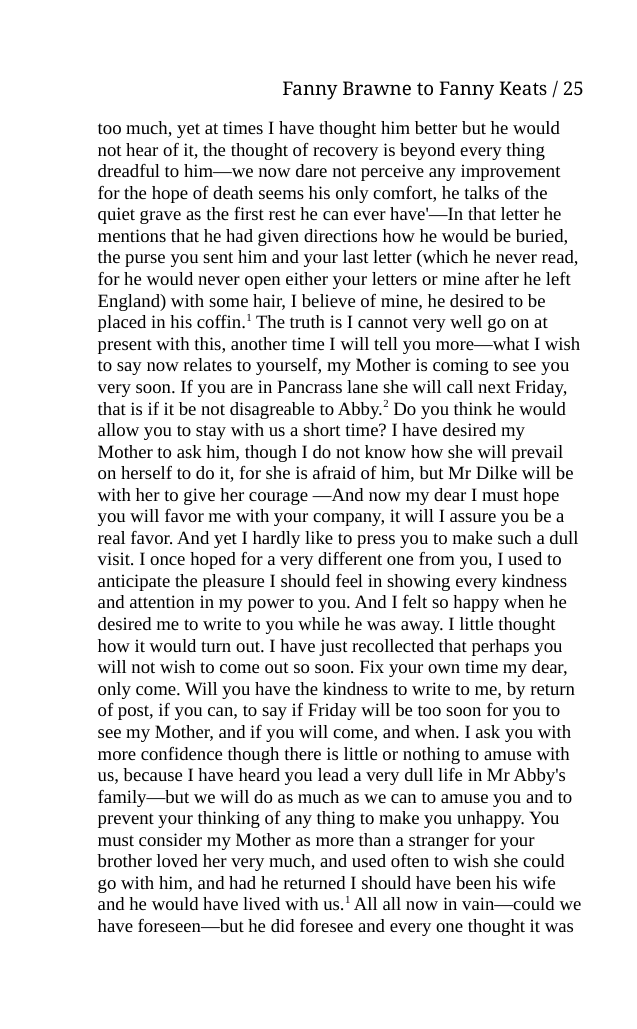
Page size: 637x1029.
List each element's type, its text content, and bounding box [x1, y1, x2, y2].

text too much, yet at times I have thought him better but he would not hear of it, the thought of recovery is beyond every thing dreadful to him—we now dare not perceive any improvement for the hope of death seems his only comfort, he talks of the quiet grave as the first rest he can ever have'—In that letter he mentions that he had given directions how he would be buried, the purse you sent him and your last letter (which he never read, for he would never open either your letters or mine after he left England) with some hair, I believe of mine, he desired to be placed in his coffin.1 The truth is I cannot very well go on at present with this, another time I will tell you more—what I wish to say now relates to yourself, my Mother is coming to see you very soon. If you are in Pancrass lane she will call next Friday, that is if it be not disagreable to Abby.2 Do you think he would allow you to stay with us a short time? I have desired my Mother to ask him, though I do not know how she will prevail on herself to do it, for she is afraid of him, but Mr Dilke will be with her to give her courage —And now my dear I must hope you will favor me with your company, it will I assure you be a real favor. And yet I hardly like to press you to make such a dull visit. I once hoped for a very different one from you, I used to anticipate the pleasure I should feel in showing every kindness and attention in my power to you. And I felt so happy when he desired me to write to you while he was away. I little thought how it would turn out. I have just recollected that perhaps you will not wish to come out so soon. Fix your own time my dear, only come. Will you have the kindness to write to me, by return of post, if you can, to say if Friday will be too soon for you to see my Mother, and if you will come, and when. I ask you with more confidence though there is little or nothing to amuse with us, because I have heard you lead a very dull life in Mr Abby's family—but we will do as much as we can to amuse you and to prevent your thinking of any thing to make you unhappy. You must consider my Mother as more than a stranger for your brother loved her very much, and used often to wish she could go with him, and had he returned I should have been his wife and he would have lived with us.1 All all now in vain—could we have foreseen—but he did foresee and every one thought it was [97, 117, 583, 936]
